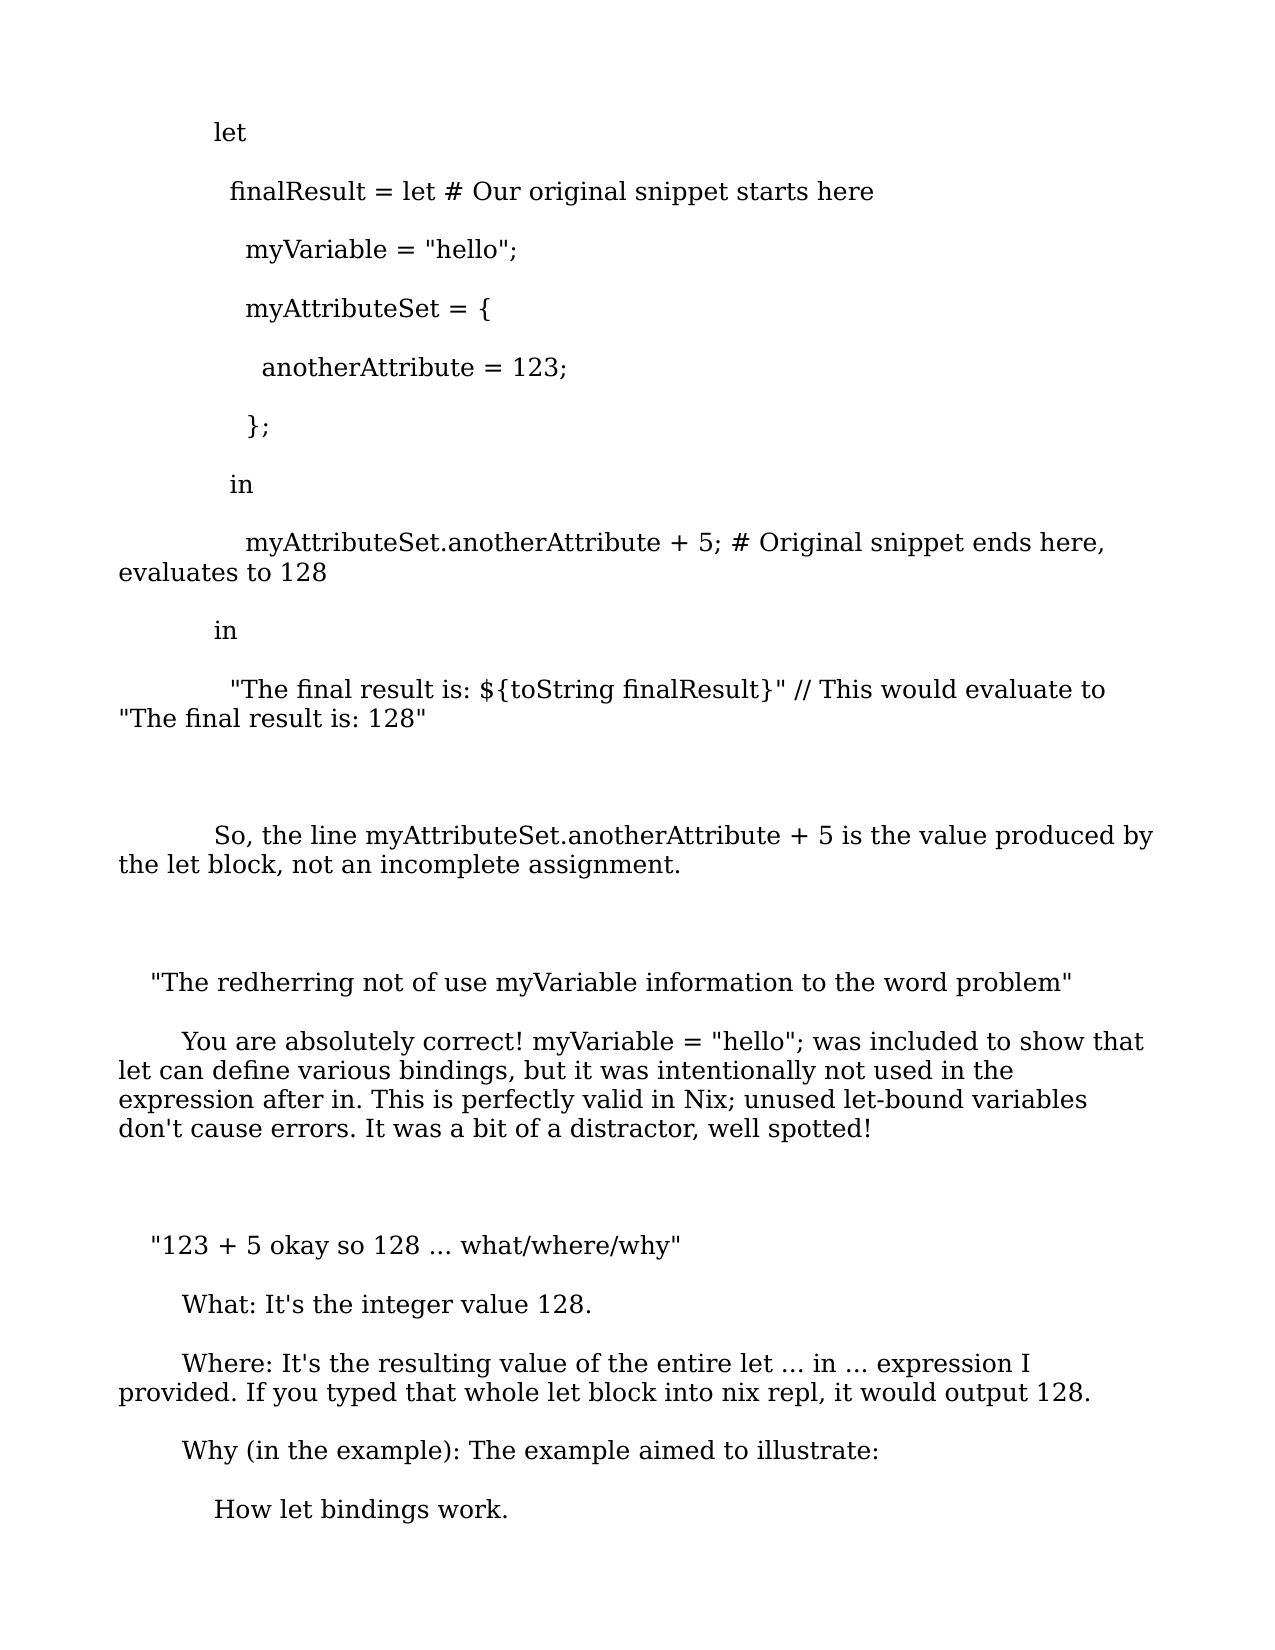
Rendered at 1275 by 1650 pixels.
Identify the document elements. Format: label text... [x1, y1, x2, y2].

text So, the line myAttributeSet.anotherAttribute + 5 is the value produced by the let block, not an incomplete assignment. [118, 822, 1157, 880]
text Where: It's the resulting value of the entire let ... in ... expression I provided. If you typed that whole let block into nix repl, it would output 128. [118, 1349, 1157, 1407]
text in [118, 616, 1157, 646]
text How let bindings work. [118, 1495, 1157, 1524]
text anotherAttribute = 123; [118, 353, 1157, 382]
text What: It's the integer value 128. [118, 1290, 1157, 1319]
text "The redherring not of use myVariable information to the word problem" [118, 968, 1157, 997]
text in [118, 470, 1157, 499]
text You are absolutely correct! myVariable = "hello"; was included to show that let can define various bindings, but it was intentionally not used in the expression after in. This is perfectly valid in Nix; unused let-bound variables don't cause errors. It was a bit of a distractor, well spotted! [118, 1027, 1157, 1143]
text }; [118, 411, 1157, 441]
text myVariable = "hello"; [118, 235, 1157, 264]
text "The final result is: ${toString finalResult}" // This would evaluate to "The final result is: 128" [118, 675, 1157, 733]
text myAttributeSet.anotherAttribute + 5; # Original snippet ends here, evaluates to 128 [118, 529, 1157, 587]
text let [118, 118, 1157, 147]
text Why (in the example): The example aimed to illustrate: [118, 1437, 1157, 1466]
text myAttributeSet = { [118, 294, 1157, 323]
text "123 + 5 okay so 128 ... what/where/why" [118, 1231, 1157, 1261]
text finalResult = let # Our original snippet starts here [118, 177, 1157, 206]
